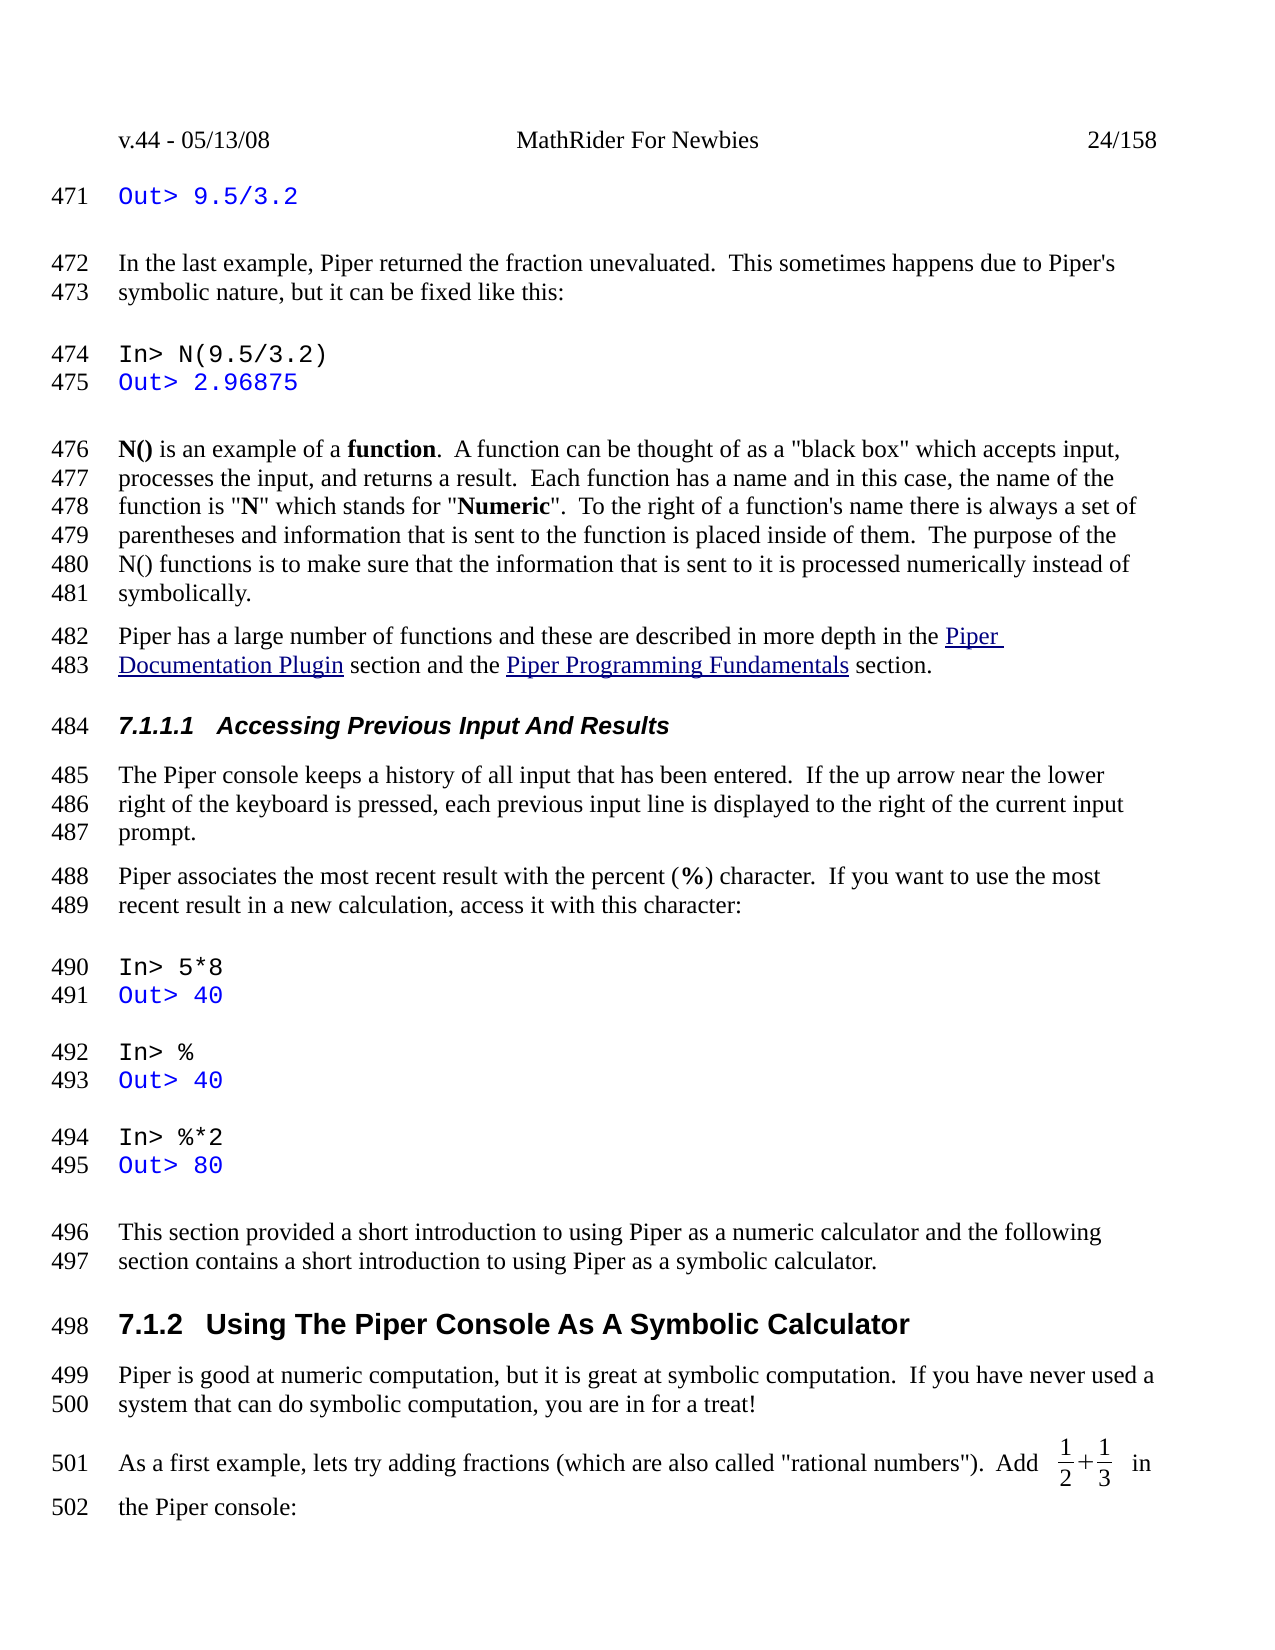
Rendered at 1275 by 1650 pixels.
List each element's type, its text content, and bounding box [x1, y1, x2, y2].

text Out> 2.96875 [118, 370, 1157, 398]
text Piper is good at numeric computation, but it is great at symbolic computation. If you have never used a system that can do symbolic computation, you are in for a treat! [118, 1361, 1157, 1418]
text In> %*2 [118, 1124, 1157, 1153]
text Piper associates the most recent result with the percent (%) character. If you want to use the most recent result in a new calculation, access it with this character: [118, 861, 1157, 919]
subtitle Accessing Previous Input And Results [118, 711, 1157, 740]
subtitle Using The Piper Console As A Symbolic Calculator [118, 1307, 1157, 1341]
text Out> 80 [118, 1153, 1157, 1181]
text The Piper console keeps a history of all input that has been entered. If the up arrow near the lower right of the keyboard is pressed, each previous input line is displayed to the right of the current input prompt. [118, 760, 1157, 846]
text This section provided a short introduction to using Piper as a numeric calculator and the following section contains a short introduction to using Piper as a symbolic calculator. [118, 1217, 1157, 1274]
text In> N(9.5/3.2) [118, 341, 1157, 370]
text Out> 40 [118, 983, 1157, 1011]
text In> % [118, 1039, 1157, 1068]
text As a first example, lets try adding fractions (which are also called "rational numbers"). Addin the Piper console: [118, 1433, 1157, 1521]
text N() is an example of a function. A function can be thought of as a "black box" which accepts input, processes the input, and returns a result. Each function has a name and in this case, the name of the function is "N" which stands for "Numeric". To the right of a function's name there is always a set of parentheses and information that is sent to the function is placed inside of them. The purpose of the N() functions is to make sure that the information that is sent to it is processed numerically instead of symbolically. [118, 434, 1157, 606]
text Out> 40 [118, 1068, 1157, 1096]
text Piper has a large number of functions and these are described in more depth in the Piper Documentation Plugin section and the Piper Programming Fundamentals section. [118, 621, 1157, 679]
text In> 5*8 [118, 954, 1157, 983]
text In the last example, Piper returned the fraction unevaluated. This sometimes happens due to Piper's symbolic nature, but it can be fixed like this: [118, 248, 1157, 306]
text Out> 9.5/3.2 [118, 184, 1157, 212]
